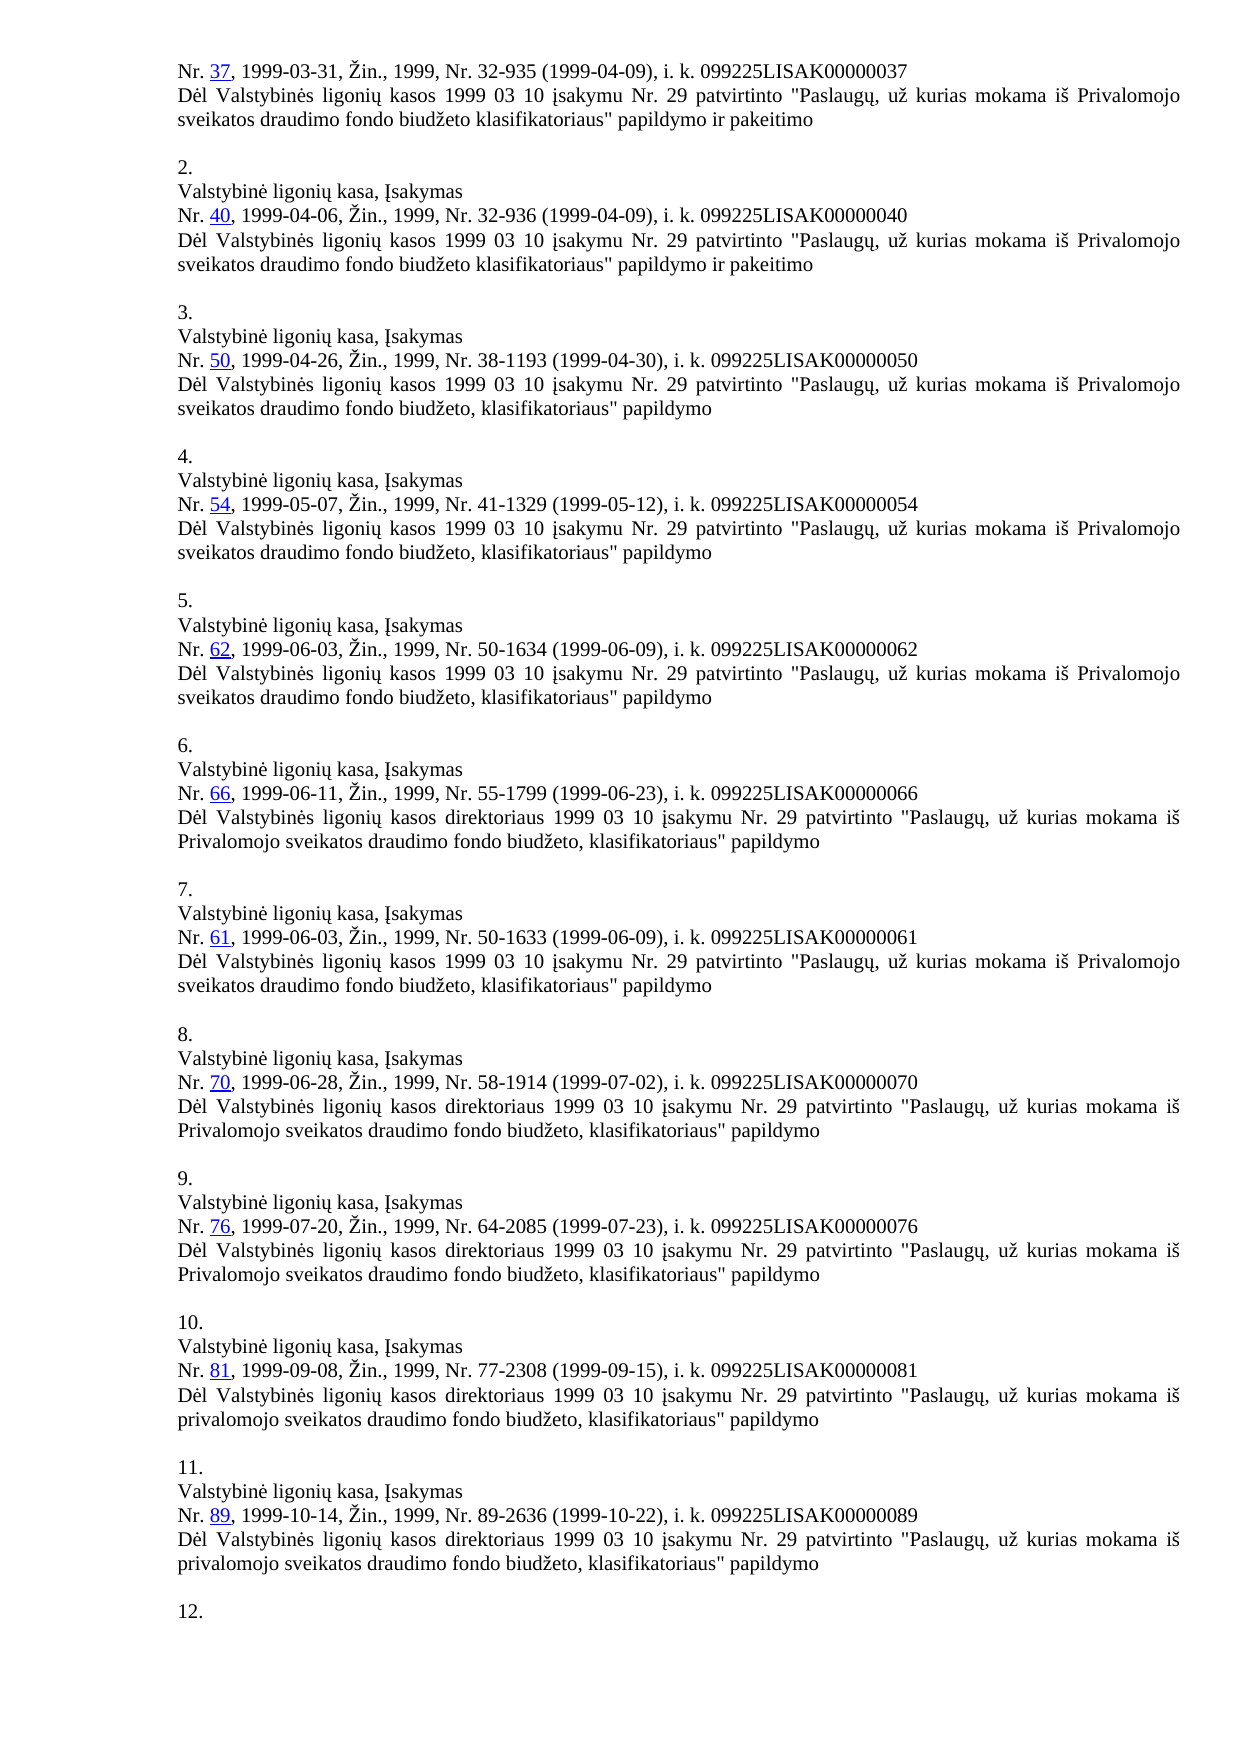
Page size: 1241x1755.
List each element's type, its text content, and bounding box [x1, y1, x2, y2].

text 6. [177, 733, 1181, 757]
text 2. [177, 155, 1181, 179]
text Nr. 40, 1999-04-06, Žin., 1999, Nr. 32-936 (1999-04-09), i. k. 099225LISAK00000040 [177, 203, 1181, 227]
text 9. [177, 1166, 1181, 1190]
text Dėl Valstybinės ligonių kasos 1999 03 10 įsakymu Nr. 29 patvirtinto "Paslaugų, už kurias mokama iš Privalomojo sveikatos draudimo fondo biudžeto, klasifikatoriaus" papildymo [177, 949, 1181, 997]
text Dėl Valstybinės ligonių kasos direktoriaus 1999 03 10 įsakymu Nr. 29 patvirtinto "Paslaugų, už kurias mokama iš privalomojo sveikatos draudimo fondo biudžeto, klasifikatoriaus" papildymo [177, 1527, 1181, 1575]
text Dėl Valstybinės ligonių kasos 1999 03 10 įsakymu Nr. 29 patvirtinto "Paslaugų, už kurias mokama iš Privalomojo sveikatos draudimo fondo biudžeto klasifikatoriaus" papildymo ir pakeitimo [177, 83, 1181, 131]
text 3. [177, 300, 1181, 324]
text Valstybinė ligonių kasa, Įsakymas [177, 1334, 1181, 1358]
text Nr. 37, 1999-03-31, Žin., 1999, Nr. 32-935 (1999-04-09), i. k. 099225LISAK00000037 [177, 59, 1181, 83]
text Nr. 70, 1999-06-28, Žin., 1999, Nr. 58-1914 (1999-07-02), i. k. 099225LISAK00000070 [177, 1070, 1181, 1094]
text Valstybinė ligonių kasa, Įsakymas [177, 179, 1181, 203]
text Dėl Valstybinės ligonių kasos 1999 03 10 įsakymu Nr. 29 patvirtinto "Paslaugų, už kurias mokama iš Privalomojo sveikatos draudimo fondo biudžeto, klasifikatoriaus" papildymo [177, 661, 1181, 709]
text Nr. 54, 1999-05-07, Žin., 1999, Nr. 41-1329 (1999-05-12), i. k. 099225LISAK00000054 [177, 492, 1181, 516]
text Valstybinė ligonių kasa, Įsakymas [177, 757, 1181, 781]
text 12. [177, 1599, 1181, 1623]
text Nr. 81, 1999-09-08, Žin., 1999, Nr. 77-2308 (1999-09-15), i. k. 099225LISAK00000081 [177, 1358, 1181, 1382]
text Valstybinė ligonių kasa, Įsakymas [177, 612, 1181, 637]
text 5. [177, 588, 1181, 612]
text Valstybinė ligonių kasa, Įsakymas [177, 901, 1181, 925]
text 7. [177, 877, 1181, 901]
text Nr. 89, 1999-10-14, Žin., 1999, Nr. 89-2636 (1999-10-22), i. k. 099225LISAK00000089 [177, 1503, 1181, 1527]
text 11. [177, 1455, 1181, 1479]
text Nr. 66, 1999-06-11, Žin., 1999, Nr. 55-1799 (1999-06-23), i. k. 099225LISAK00000066 [177, 781, 1181, 805]
text Dėl Valstybinės ligonių kasos direktoriaus 1999 03 10 įsakymu Nr. 29 patvirtinto "Paslaugų, už kurias mokama iš privalomojo sveikatos draudimo fondo biudžeto, klasifikatoriaus" papildymo [177, 1382, 1181, 1431]
text Dėl Valstybinės ligonių kasos 1999 03 10 įsakymu Nr. 29 patvirtinto "Paslaugų, už kurias mokama iš Privalomojo sveikatos draudimo fondo biudžeto, klasifikatoriaus" papildymo [177, 516, 1181, 564]
text Valstybinė ligonių kasa, Įsakymas [177, 1190, 1181, 1214]
text Dėl Valstybinės ligonių kasos 1999 03 10 įsakymu Nr. 29 patvirtinto "Paslaugų, už kurias mokama iš Privalomojo sveikatos draudimo fondo biudžeto klasifikatoriaus" papildymo ir pakeitimo [177, 227, 1181, 276]
text Dėl Valstybinės ligonių kasos direktoriaus 1999 03 10 įsakymu Nr. 29 patvirtinto "Paslaugų, už kurias mokama iš Privalomojo sveikatos draudimo fondo biudžeto, klasifikatoriaus" papildymo [177, 805, 1181, 853]
text 8. [177, 1022, 1181, 1046]
text 4. [177, 444, 1181, 468]
text Nr. 61, 1999-06-03, Žin., 1999, Nr. 50-1633 (1999-06-09), i. k. 099225LISAK00000061 [177, 925, 1181, 949]
text Valstybinė ligonių kasa, Įsakymas [177, 1479, 1181, 1503]
text Valstybinė ligonių kasa, Įsakymas [177, 468, 1181, 492]
text 10. [177, 1310, 1181, 1334]
text Nr. 50, 1999-04-26, Žin., 1999, Nr. 38-1193 (1999-04-30), i. k. 099225LISAK00000050 [177, 348, 1181, 372]
text Dėl Valstybinės ligonių kasos direktoriaus 1999 03 10 įsakymu Nr. 29 patvirtinto "Paslaugų, už kurias mokama iš Privalomojo sveikatos draudimo fondo biudžeto, klasifikatoriaus" papildymo [177, 1094, 1181, 1142]
text Nr. 76, 1999-07-20, Žin., 1999, Nr. 64-2085 (1999-07-23), i. k. 099225LISAK00000076 [177, 1214, 1181, 1238]
text Valstybinė ligonių kasa, Įsakymas [177, 1046, 1181, 1070]
text Nr. 62, 1999-06-03, Žin., 1999, Nr. 50-1634 (1999-06-09), i. k. 099225LISAK00000062 [177, 637, 1181, 661]
text Dėl Valstybinės ligonių kasos direktoriaus 1999 03 10 įsakymu Nr. 29 patvirtinto "Paslaugų, už kurias mokama iš Privalomojo sveikatos draudimo fondo biudžeto, klasifikatoriaus" papildymo [177, 1238, 1181, 1286]
text Dėl Valstybinės ligonių kasos 1999 03 10 įsakymu Nr. 29 patvirtinto "Paslaugų, už kurias mokama iš Privalomojo sveikatos draudimo fondo biudžeto, klasifikatoriaus" papildymo [177, 372, 1181, 420]
text Valstybinė ligonių kasa, Įsakymas [177, 324, 1181, 348]
